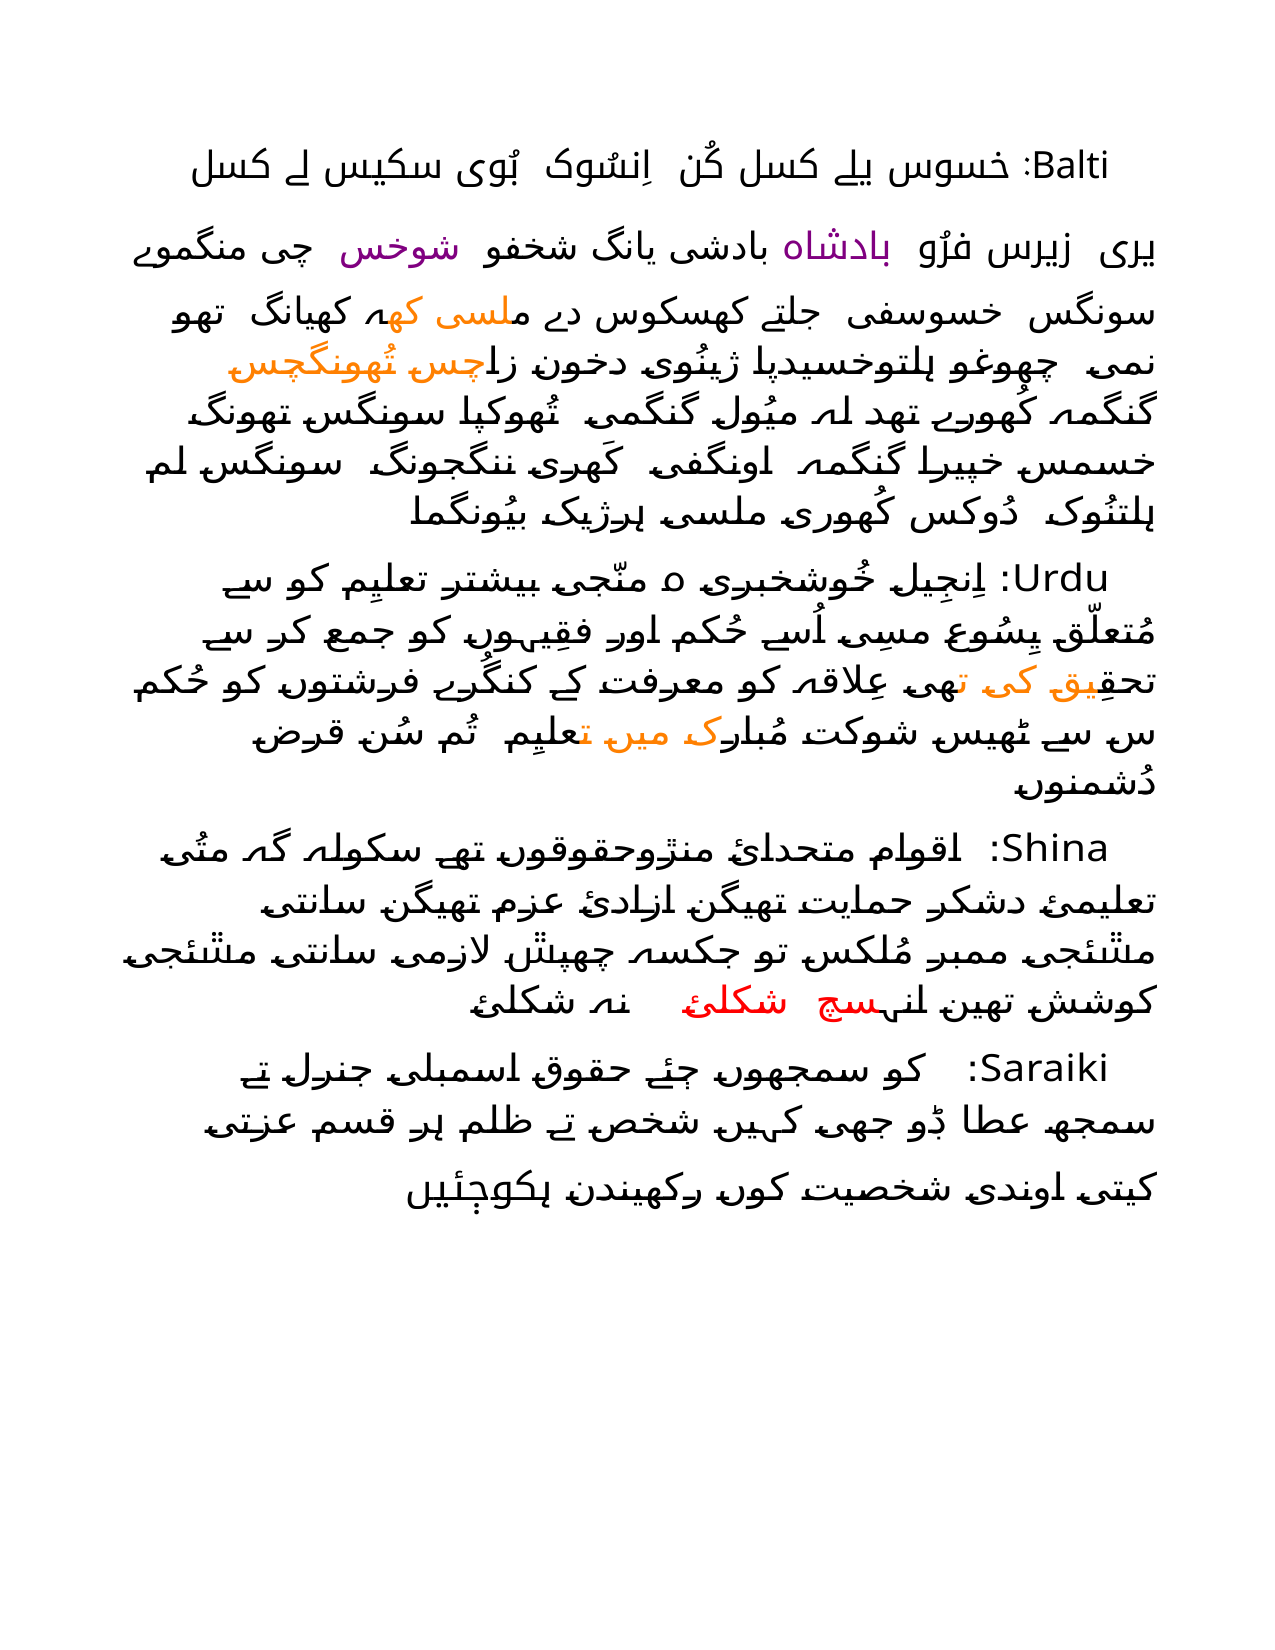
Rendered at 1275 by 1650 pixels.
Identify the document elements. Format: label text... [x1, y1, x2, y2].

text Urdu: اِنجِیل خُوشخبری ہ منّجی بیشتر تعلیِم کو سے مُتعلّق یِسُوع مسِی اُسے حُکم اور فقِیہوں کو جمع کر سے تحقِیق کی تھی عِلاقہ کو معرفت کے کنگُرے فرشتوں کو حُکم س سے ٹھیس شوکت مُبارک میں تعلیِم تُم سُن قرض دُشمنوں [118, 552, 1157, 803]
text Balti: خسوس یلے کسل کُن اِنسُوک بُوی سکیس لے کسل یری زیرس فرُو بادشاہ بادشی یانگ شخفو شوخس چی منگموے سونگس خسوسفی جلتے کھسکوس دے ملسی کھہ کھیانگ تھو نمی چھوغو ہلتوخسیدپا ژینُوی دخون زاچس تُھونگچس گنگمہ کُھورے تھد لہ میُول گنگمی تُھوکپا سونگس تھونگ خسمس خپیرا گنگمہ اونگفی کَھری ننگجونگ سونگس لم ہلتنُوک دُوکس کُھوری ملسی ہرژیک بیُونگما [118, 130, 1157, 533]
text Saraiki: کو سمجھوں ڄئے حقوق اسمبلی جنرل تے سمجھ عطا ڋو جھی کہیں شخص تے ظلم ہر قسم عزتی کیتی اوندی شخصیت کوں رکھیندن ہکوڄئیں [118, 1041, 1157, 1224]
text Shina: اقوام متحدائ منڙوحقوقوں تھے سکولہ گہ متُی تعلیمئ دشکر حمایت تھیگن ازادئ عزم تھیگن سانتی مݜئجی ممبر مُلکس تو جکسہ چھپݜ لازمی سانتی مݜئجی کوشش تھین انہسچ شکلئ نہ شکلئ [118, 821, 1157, 1023]
